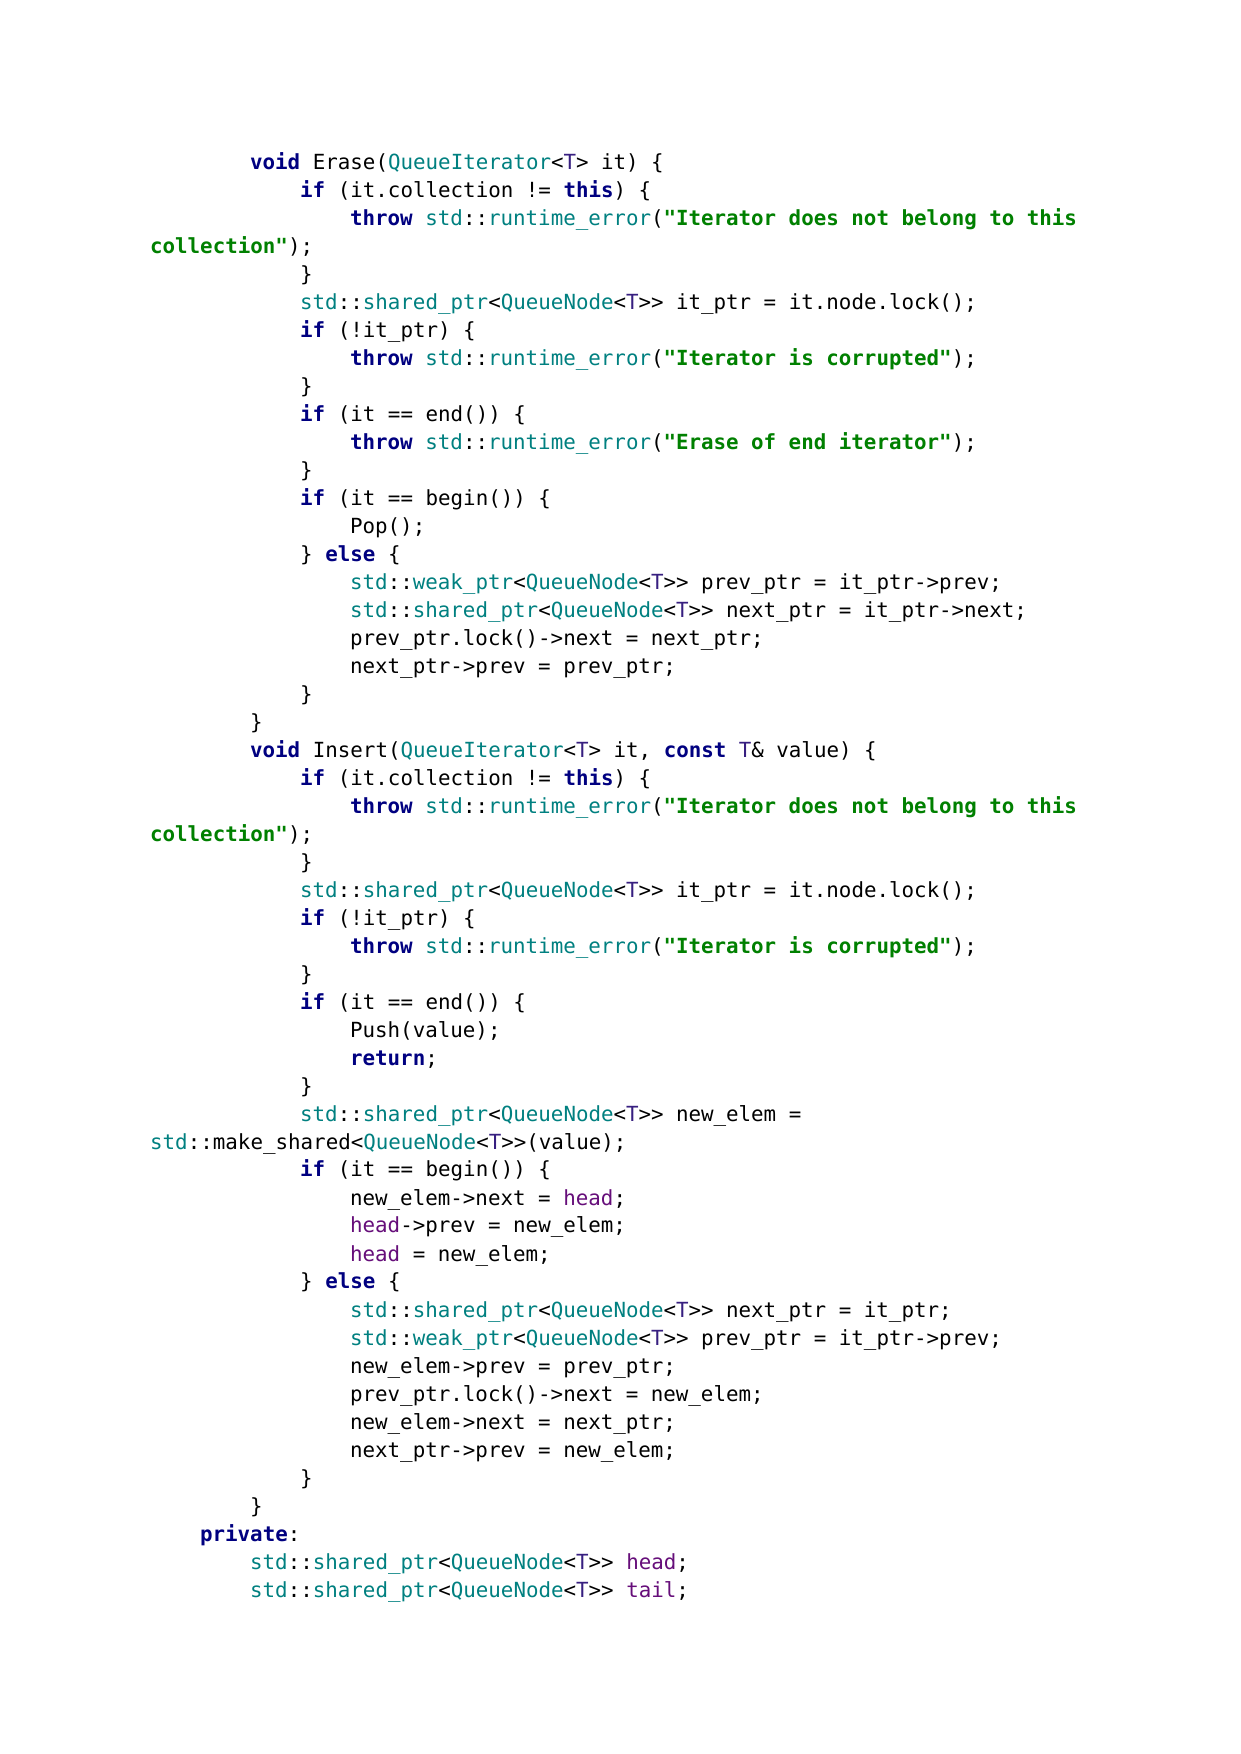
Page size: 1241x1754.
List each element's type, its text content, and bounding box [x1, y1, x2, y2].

text if (!it_ptr) { [150, 906, 1090, 930]
text if (it == begin()) { [150, 486, 1090, 510]
text if (it.collection != this) { [150, 766, 1090, 790]
text std::weak_ptr<QueueNode<T>> prev_ptr = it_ptr->prev; [150, 1326, 1090, 1350]
text private: [150, 1522, 1090, 1546]
text if (it == end()) { [150, 990, 1090, 1014]
text throw std::runtime_error("Iterator is corrupted"); [150, 934, 1090, 958]
text } [150, 262, 1090, 286]
text std::shared_ptr<QueueNode<T>> next_ptr = it_ptr->next; [150, 598, 1090, 622]
text } [150, 962, 1090, 986]
text } [150, 458, 1090, 482]
text new_elem->next = next_ptr; [150, 1410, 1090, 1434]
text std::shared_ptr<QueueNode<T>> new_elem = std::make_shared<QueueNode<T>>(value); [150, 1102, 1090, 1154]
text throw std::runtime_error("Iterator does not belong to this collection"); [150, 206, 1090, 258]
text } [150, 850, 1090, 874]
text std::shared_ptr<QueueNode<T>> head; [150, 1550, 1090, 1574]
text } [150, 682, 1090, 706]
text void Insert(QueueIterator<T> it, const T& value) { [150, 738, 1090, 762]
text } else { [150, 542, 1090, 566]
text if (it == begin()) { [150, 1157, 1090, 1182]
text std::weak_ptr<QueueNode<T>> prev_ptr = it_ptr->prev; [150, 570, 1090, 594]
text head->prev = new_elem; [150, 1213, 1090, 1238]
text std::shared_ptr<QueueNode<T>> next_ptr = it_ptr; [150, 1298, 1090, 1322]
text } else { [150, 1269, 1090, 1294]
text return; [150, 1046, 1090, 1070]
text next_ptr->prev = prev_ptr; [150, 654, 1090, 678]
text std::shared_ptr<QueueNode<T>> it_ptr = it.node.lock(); [150, 878, 1090, 902]
text if (it.collection != this) { [150, 178, 1090, 202]
text Push(value); [150, 1018, 1090, 1042]
text throw std::runtime_error("Iterator is corrupted"); [150, 346, 1090, 370]
text Pop(); [150, 514, 1090, 538]
text throw std::runtime_error("Erase of end iterator"); [150, 430, 1090, 454]
text new_elem->prev = prev_ptr; [150, 1354, 1090, 1378]
text head = new_elem; [150, 1242, 1090, 1266]
text new_elem->next = head; [150, 1186, 1090, 1210]
text throw std::runtime_error("Iterator does not belong to this collection"); [150, 794, 1090, 846]
text if (!it_ptr) { [150, 318, 1090, 342]
text } [150, 710, 1090, 734]
text } [150, 1466, 1090, 1490]
text } [150, 374, 1090, 398]
text next_ptr->prev = new_elem; [150, 1438, 1090, 1462]
text } [150, 1494, 1090, 1518]
text prev_ptr.lock()->next = new_elem; [150, 1382, 1090, 1406]
text } [150, 1074, 1090, 1098]
text std::shared_ptr<QueueNode<T>> it_ptr = it.node.lock(); [150, 290, 1090, 314]
text if (it == end()) { [150, 402, 1090, 426]
text std::shared_ptr<QueueNode<T>> tail; [150, 1578, 1090, 1602]
text void Erase(QueueIterator<T> it) { [150, 150, 1090, 174]
text prev_ptr.lock()->next = next_ptr; [150, 626, 1090, 650]
